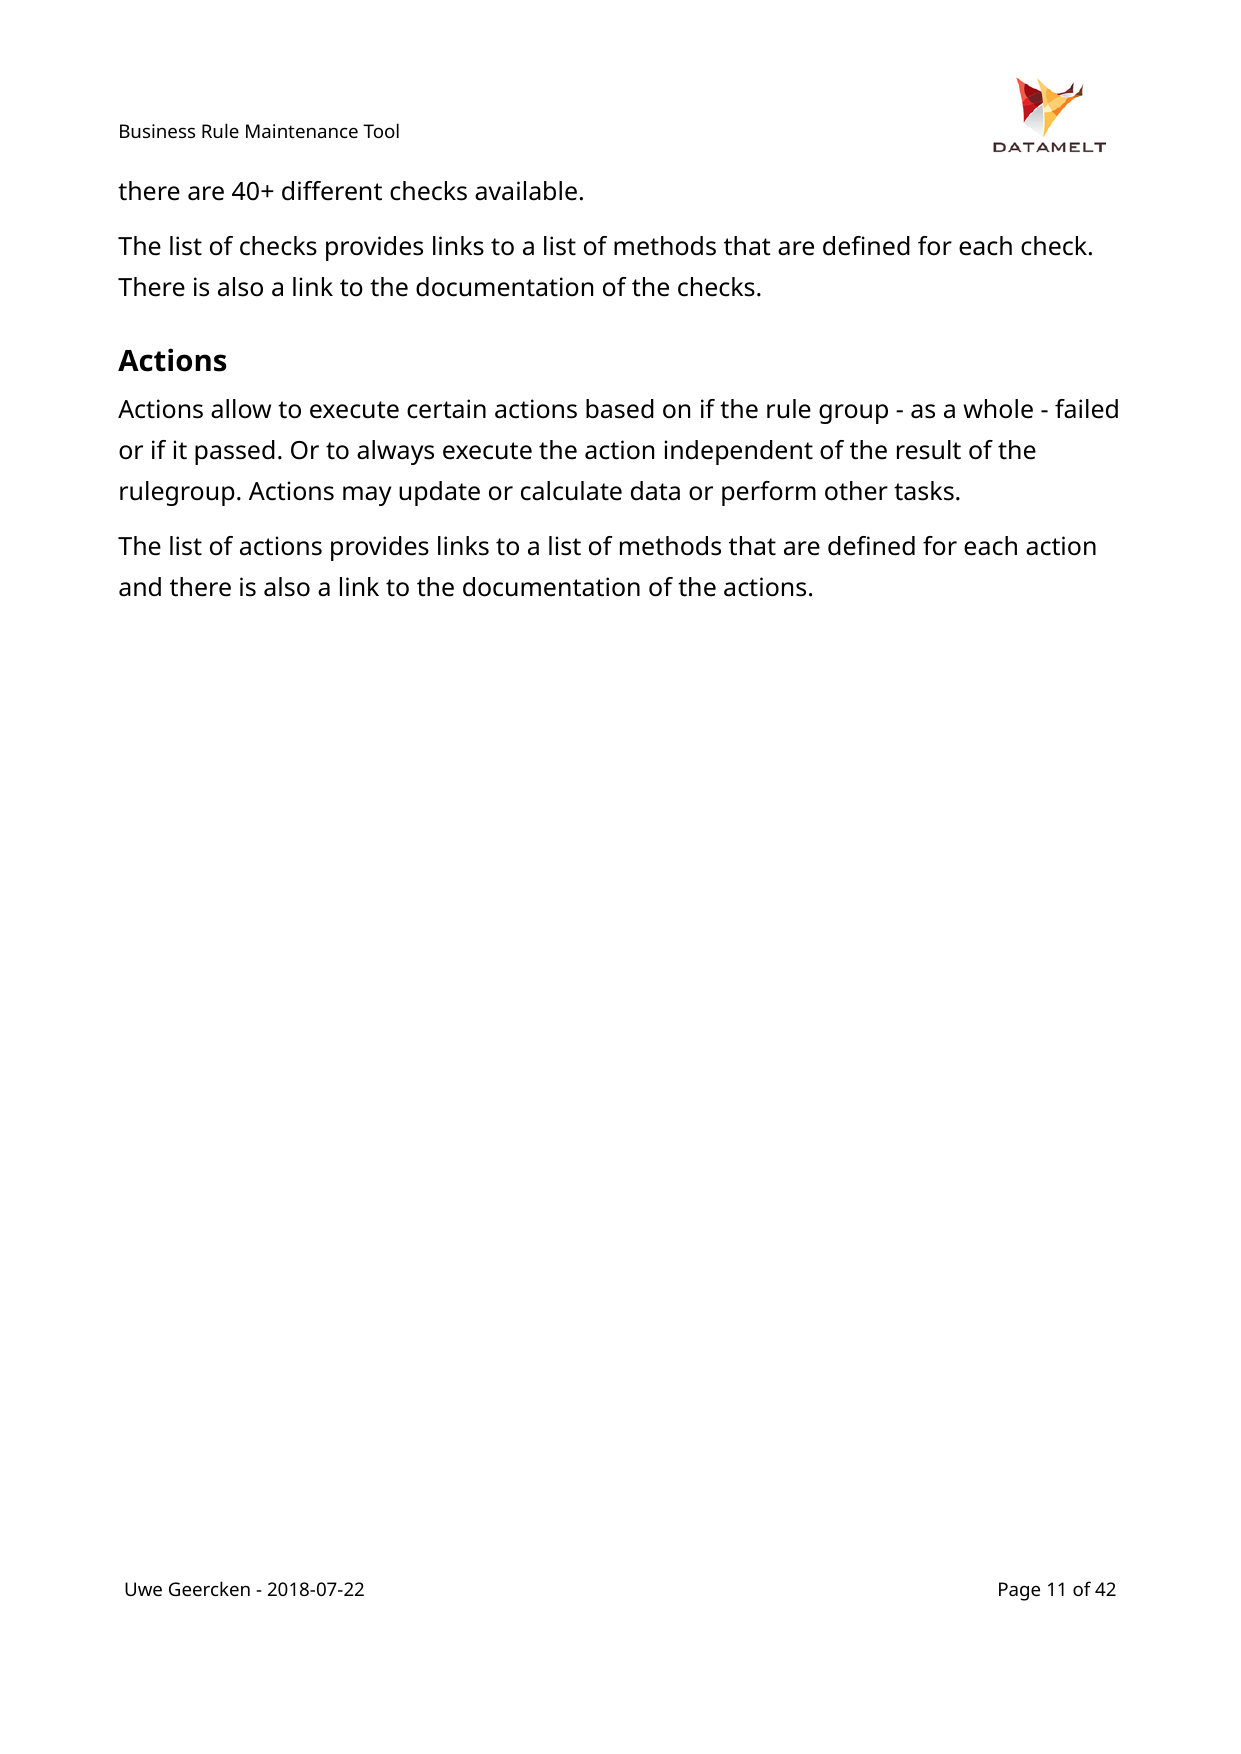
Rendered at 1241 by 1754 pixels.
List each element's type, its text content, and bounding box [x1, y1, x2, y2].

picture [992, 69, 1107, 160]
text The list of actions provides links to a list of methods that are defined for each action and there is also a link to the documentation of the actions. [118, 529, 1122, 604]
text The list of checks provides links to a list of methods that are defined for each check. There is also a link to the documentation of the checks. [118, 228, 1122, 303]
subtitle Actions [118, 339, 1122, 379]
text Actions allow to execute certain actions based on if the rule group - as a whole - failed or if it passed. Or to always execute the action independent of the result of the rulegroup. Actions may update or calculate data or perform other tasks. [118, 392, 1122, 508]
text there are 40+ different checks available. [118, 173, 1122, 207]
